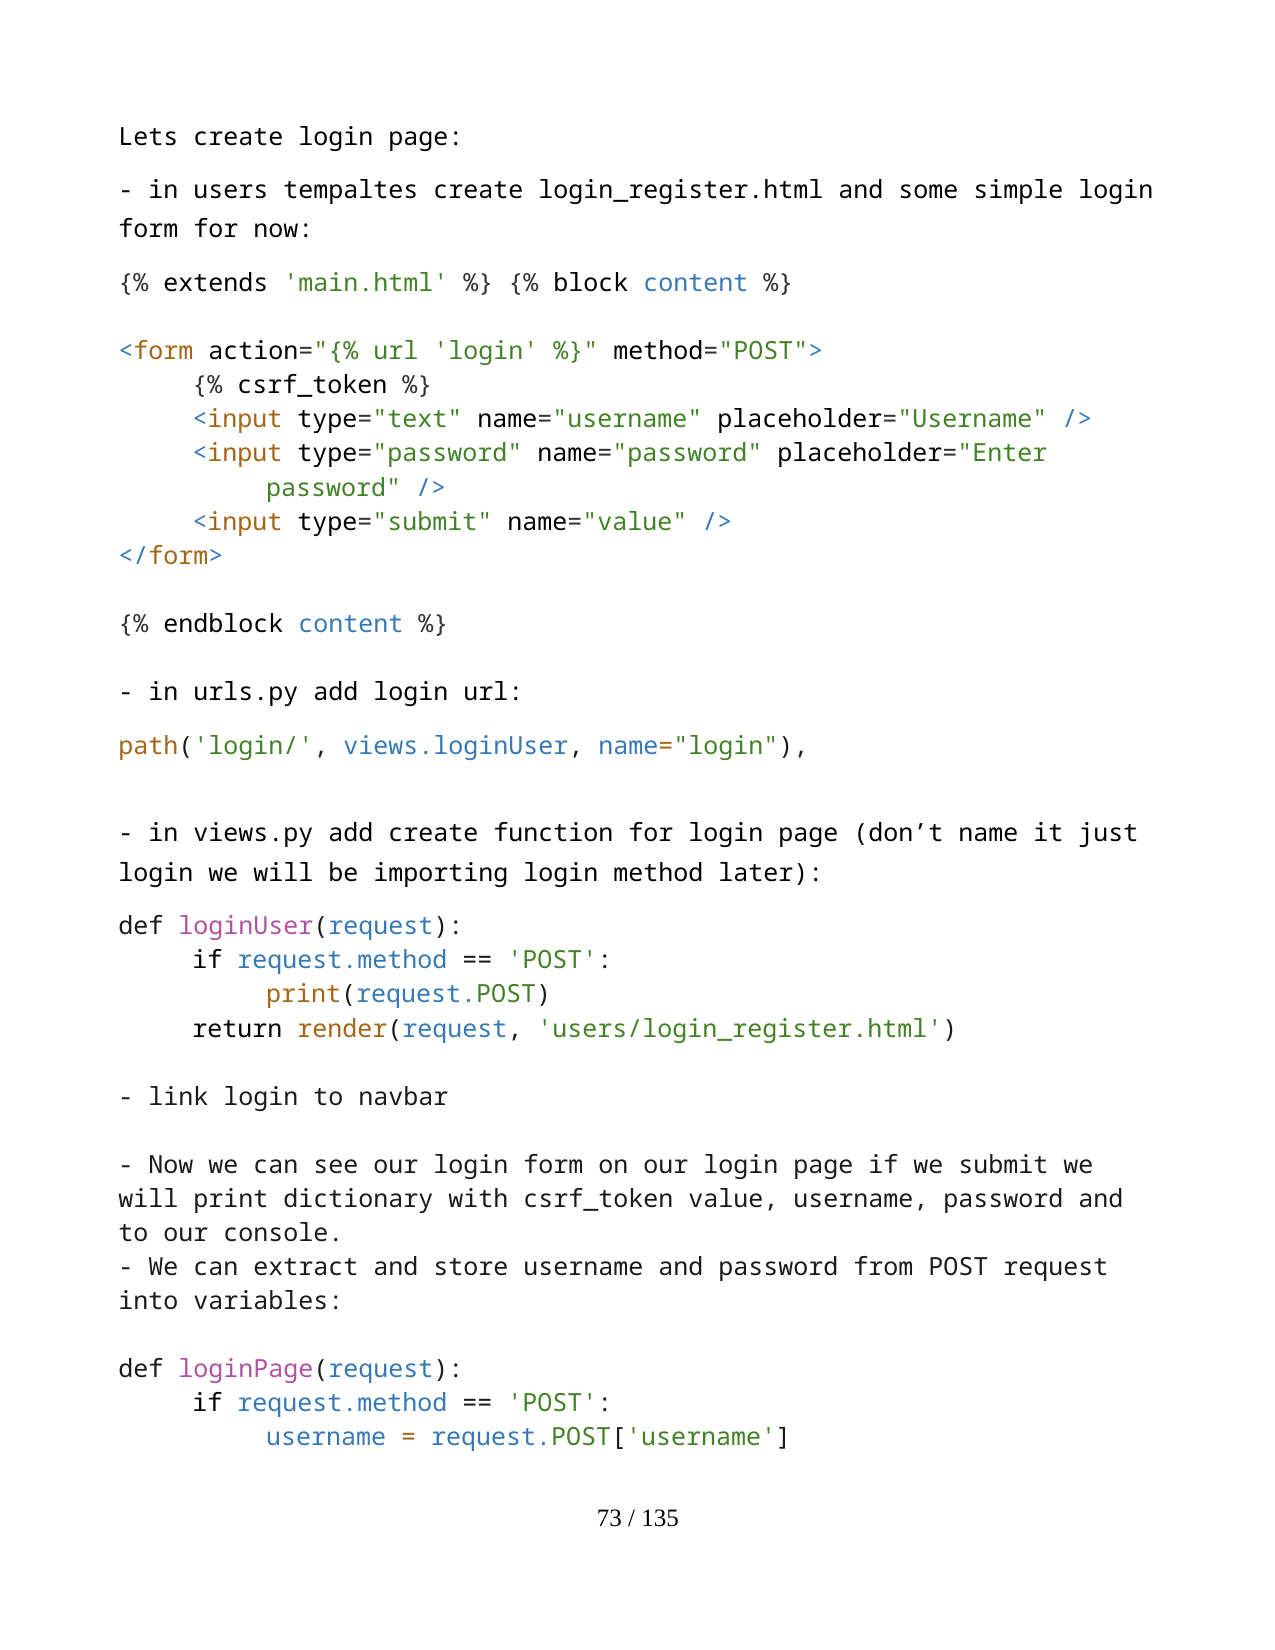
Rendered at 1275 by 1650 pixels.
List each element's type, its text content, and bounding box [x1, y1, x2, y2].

text Lets create login page: [118, 118, 1157, 152]
text {% extends 'main.html' %} {% block content %} [118, 265, 1157, 299]
text def loginUser(request): [118, 908, 1157, 942]
text <input type="text" name="username" placeholder="Username" /> [118, 401, 1157, 435]
text username = request.POST['username'] [118, 1419, 1157, 1453]
text - link login to navbar [118, 1078, 1157, 1112]
text - Now we can see our login form on our login page if we submit we will print dictionary with csrf_token value, username, password and to our console. [118, 1146, 1157, 1249]
text path('login/', views.loginUser, name="login"), [118, 727, 1157, 761]
text if request.method == 'POST': [118, 942, 1157, 976]
text {% csrf_token %} [118, 367, 1157, 401]
text <input type="submit" name="value" /> [118, 503, 1157, 537]
text def loginPage(request): [118, 1351, 1157, 1385]
text - in users tempaltes create login_register.html and some simple login form for now: [118, 172, 1157, 245]
text - in urls.py add login url: [118, 673, 1157, 708]
text {% endblock content %} [118, 605, 1157, 639]
text - We can extract and store username and password from POST request into variables: [118, 1249, 1157, 1317]
text if request.method == 'POST': [118, 1385, 1157, 1419]
text <form action="{% url 'login' %}" method="POST"> [118, 333, 1157, 367]
text <input type="password" name="password" placeholder="Enter password" /> [118, 435, 1157, 503]
text print(request.POST) [118, 976, 1157, 1010]
text </form> [118, 537, 1157, 571]
text - in views.py add create function for login page (don’t name it just login we will be importing login method later): [118, 815, 1157, 888]
text return render(request, 'users/login_register.html') [118, 1010, 1157, 1044]
